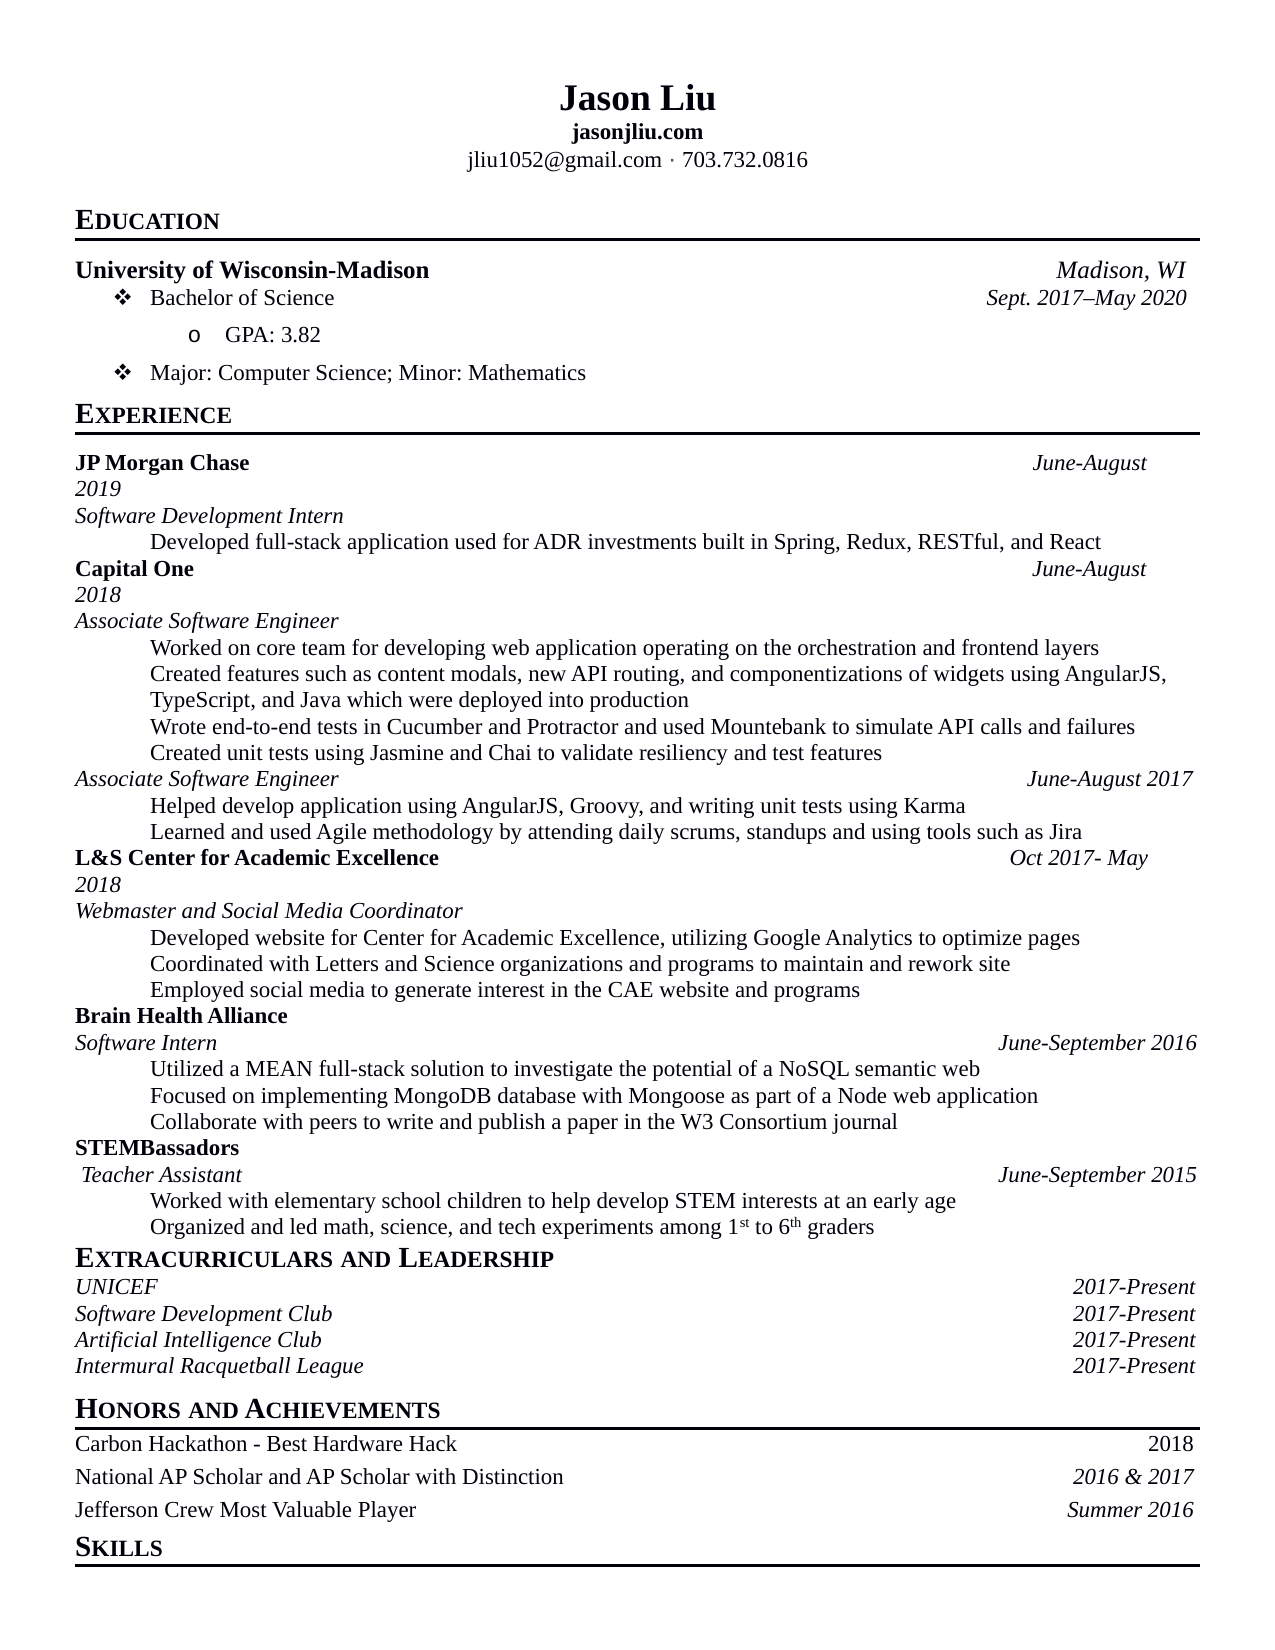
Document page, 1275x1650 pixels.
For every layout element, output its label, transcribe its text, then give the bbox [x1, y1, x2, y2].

text Extracurriculars and Leadership [75, 1240, 1200, 1273]
text Intermural Racquetball League 2017-Present [75, 1352, 1200, 1379]
text Carbon Hackathon - Best Hardware Hack 2018 [75, 1430, 1200, 1456]
text Organized and led math, science, and tech experiments among 1st to 6th graders [75, 1213, 1200, 1240]
text Associate Software Engineer June-August 2017 [75, 765, 1200, 792]
text Experience [75, 396, 1200, 432]
text Brain Health Alliance [75, 1003, 1200, 1029]
text Created unit tests using Jasmine and Chai to validate resiliency and test features [75, 739, 1200, 765]
text jliu1052@gmail.com · 703.732.0816 [75, 144, 1200, 173]
text National AP Scholar and AP Scholar with Distinction 2016 & 2017 [75, 1463, 1200, 1489]
text Worked with elementary school children to help develop STEM interests at an early age [75, 1187, 1200, 1213]
list Major: Computer Science; Minor: Mathematics [112, 359, 1200, 386]
text Skills [75, 1529, 1200, 1564]
text STEMBassadors [75, 1134, 1200, 1161]
text Associate Software Engineer [75, 607, 1200, 634]
list Bachelor of Science Sept. 2017–May 2020 [112, 284, 1200, 310]
text jasonjliu.com [75, 118, 1200, 144]
text Jefferson Crew Most Valuable Player Summer 2016 [75, 1496, 1200, 1522]
text Collaborate with peers to write and publish a paper in the W3 Consortium journal [150, 1108, 1200, 1134]
text Learned and used Agile methodology by attending daily scrums, standups and using tools such as Jira [75, 818, 1200, 844]
text Webmaster and Social Media Coordinator [75, 897, 1200, 923]
text Utilized a MEAN full-stack solution to investigate the potential of a NoSQL semantic web [150, 1055, 1200, 1082]
text Jason Liu [75, 75, 1200, 118]
text Created features such as content modals, new API routing, and componentizations of widgets using AngularJS, TypeScript, and Java which were deployed into production [150, 660, 1200, 713]
text University of Wisconsin-Madison Madison, WI [75, 255, 1200, 284]
list GPA: 3.82 [187, 321, 1200, 349]
text Honors and Achievements [75, 1391, 1200, 1427]
text JP Morgan Chase June-August 2019 [75, 449, 1200, 502]
text Software Development Intern [75, 502, 1200, 528]
text Software Development Club 2017-Present [75, 1300, 1200, 1326]
text Employed social media to generate interest in the CAE website and programs [75, 976, 1200, 1003]
text Helped develop application using AngularJS, Groovy, and writing unit tests using Karma [75, 792, 1200, 818]
text Artificial Intelligence Club 2017-Present [75, 1326, 1200, 1352]
text Education [75, 202, 1200, 238]
text Developed full-stack application used for ADR investments built in Spring, Redux, RESTful, and React [150, 528, 1200, 554]
text Developed website for Center for Academic Excellence, utilizing Google Analytics to optimize pages [75, 923, 1200, 950]
text Worked on core team for developing web application operating on the orchestration and frontend layers [150, 634, 1200, 660]
text Software Intern June-September 2016 [75, 1029, 1200, 1055]
text Focused on implementing MongoDB database with Mongoose as part of a Node web application [150, 1082, 1200, 1108]
text Teacher Assistant June-September 2015 [75, 1161, 1200, 1187]
text Coordinated with Letters and Science organizations and programs to maintain and rework site [75, 950, 1200, 976]
text L&S Center for Academic Excellence Oct 2017- May 2018 [75, 844, 1200, 897]
text Capital One June-August 2018 [75, 554, 1200, 607]
text Wrote end-to-end tests in Cucumber and Protractor and used Mountebank to simulate API calls and failures [75, 713, 1200, 739]
text UNICEF 2017-Present [75, 1273, 1200, 1300]
